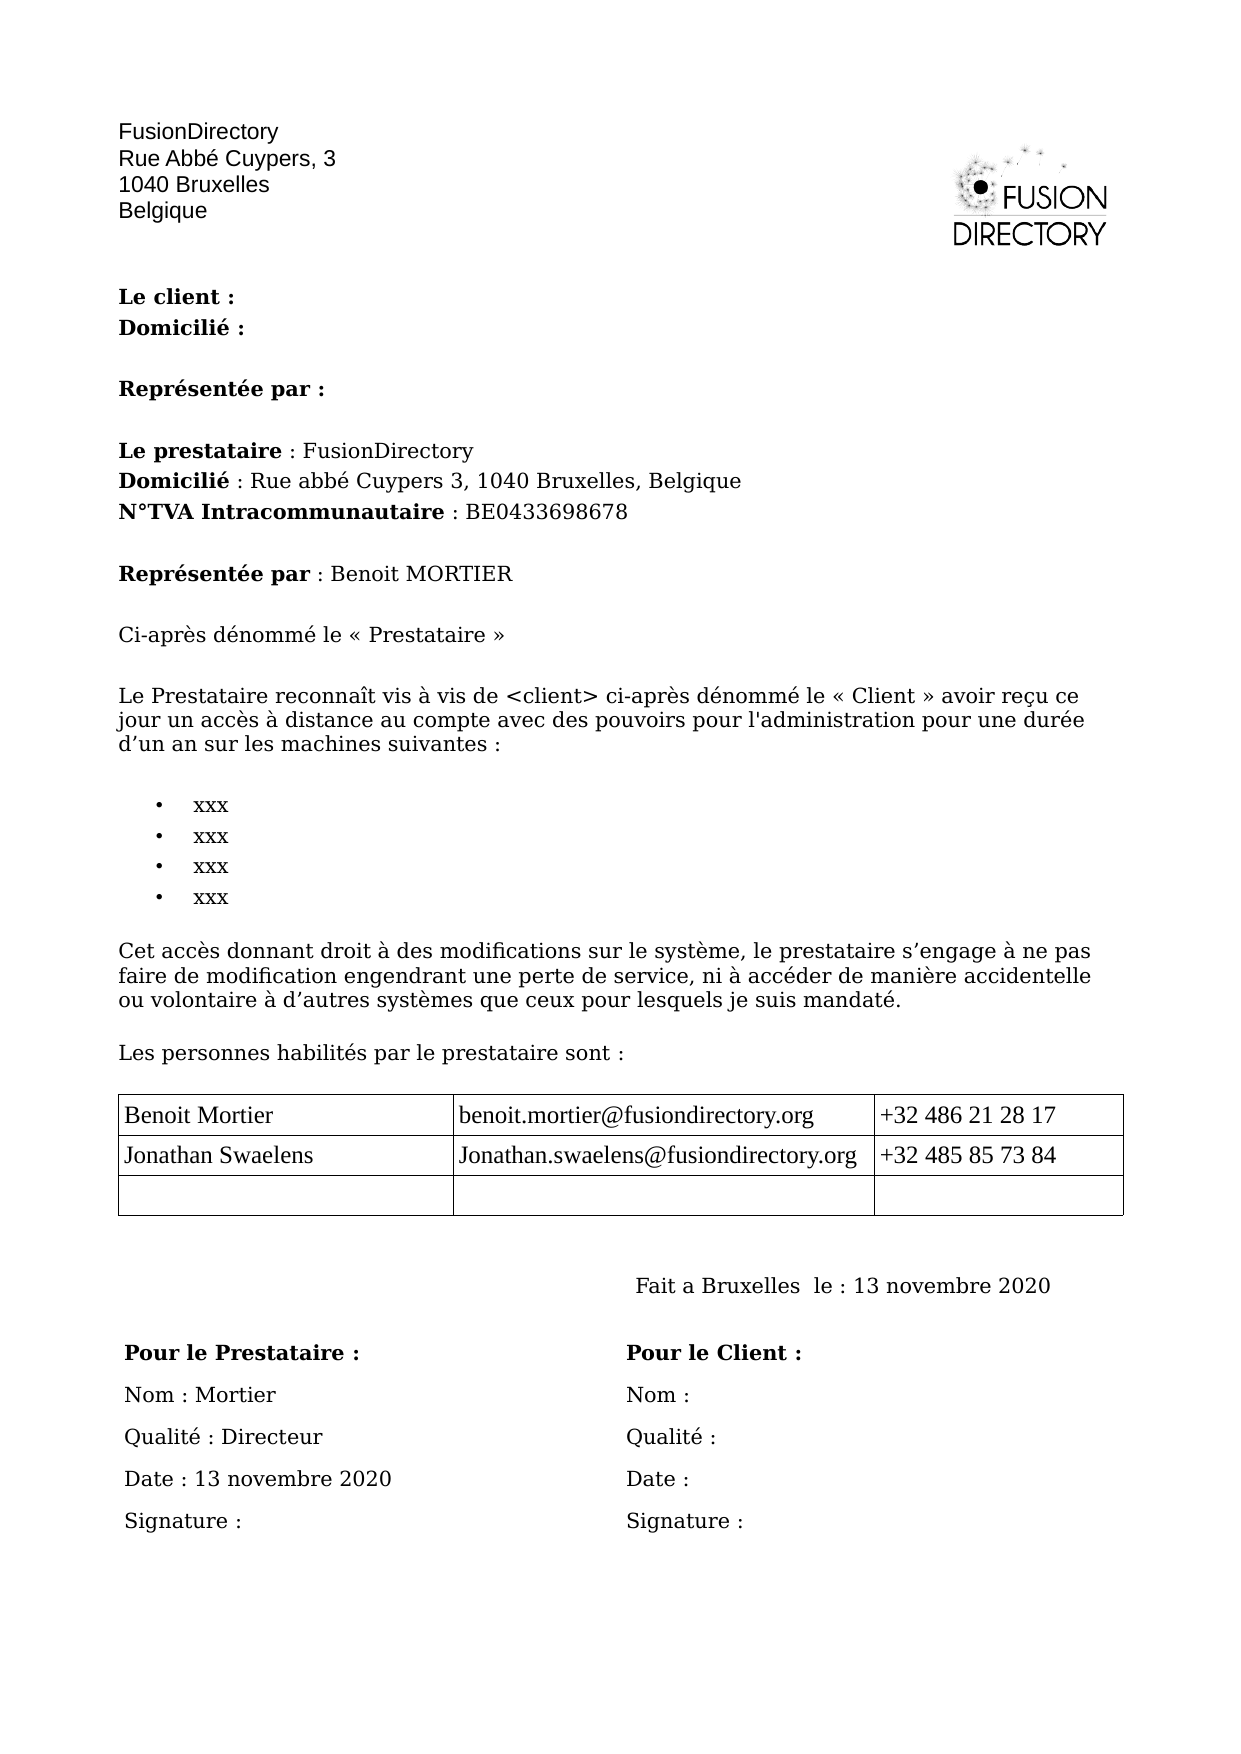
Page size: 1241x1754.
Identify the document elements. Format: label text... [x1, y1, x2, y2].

picture [933, 99, 1123, 289]
table_cell Jonathan Swaelens [119, 1136, 453, 1175]
list xxx [156, 885, 1122, 909]
table_cell Date : 13 novembre 2020 [118, 1462, 620, 1504]
table_cell Nom : [620, 1378, 1122, 1420]
table_cell Nom : Mortier [118, 1378, 620, 1420]
table_cell [119, 1176, 453, 1215]
text Domicilié : Rue abbé Cuypers 3, 1040 Bruxelles, Belgique [118, 469, 1122, 494]
text Représentée par : [118, 377, 1122, 402]
list xxx [156, 793, 1122, 817]
text 1040 Bruxelles [118, 171, 933, 197]
table_header Benoit Mortier [119, 1095, 453, 1134]
table_header Pour le Client : [620, 1336, 1122, 1378]
table_cell +32 485 85 73 84 [875, 1136, 1123, 1175]
text FusionDirectory [118, 118, 933, 144]
text Le Prestataire reconnaît vis à vis de <client> ci-après dénommé le « Client » avoir reçu ce jour un accès à distance au compte avec des pouvoirs pour l'administration pour une durée d’un an sur les machines suivantes : [118, 684, 1122, 756]
text Ci-après dénommé le « Prestataire » [118, 623, 1122, 647]
text Cet accès donnant droit à des modifications sur le système, le prestataire s’engage à ne pas faire de modification engendrant une perte de service, ni à accéder de manière accidentelle ou volontaire à d’autres systèmes que ceux pour lesquels je suis mandaté. [118, 939, 1122, 1012]
text Les personnes habilités par le prestataire sont : [118, 1041, 1122, 1065]
table_cell Date : [620, 1462, 1122, 1504]
table_cell Signature : [620, 1504, 1122, 1546]
list xxx [156, 854, 1122, 878]
table_cell [875, 1176, 1123, 1215]
text N°TVA Intracommunautaire : BE0433698678 [118, 500, 1122, 524]
text Fait a Bruxelles le : 13 novembre 2020 [118, 1274, 1122, 1299]
table_cell Qualité : Directeur [118, 1420, 620, 1462]
table_header +32 486 21 28 17 [875, 1095, 1123, 1134]
table_cell [454, 1176, 874, 1215]
table_header Pour le Prestataire : [118, 1336, 620, 1378]
table_cell Jonathan.swaelens@fusiondirectory.org [454, 1136, 874, 1175]
text Rue Abbé Cuypers, 3 [118, 144, 933, 171]
table_cell Signature : [118, 1504, 620, 1546]
table_cell Qualité : [620, 1420, 1122, 1462]
list xxx [156, 824, 1122, 848]
text Le client : [118, 285, 1122, 309]
text Le prestataire : FusionDirectory [118, 439, 1122, 463]
text Belgique [118, 197, 933, 223]
text Domicilié : [118, 316, 1122, 340]
text Représentée par : Benoit MORTIER [118, 561, 1122, 586]
table_header benoit.mortier@fusiondirectory.org [454, 1095, 874, 1134]
